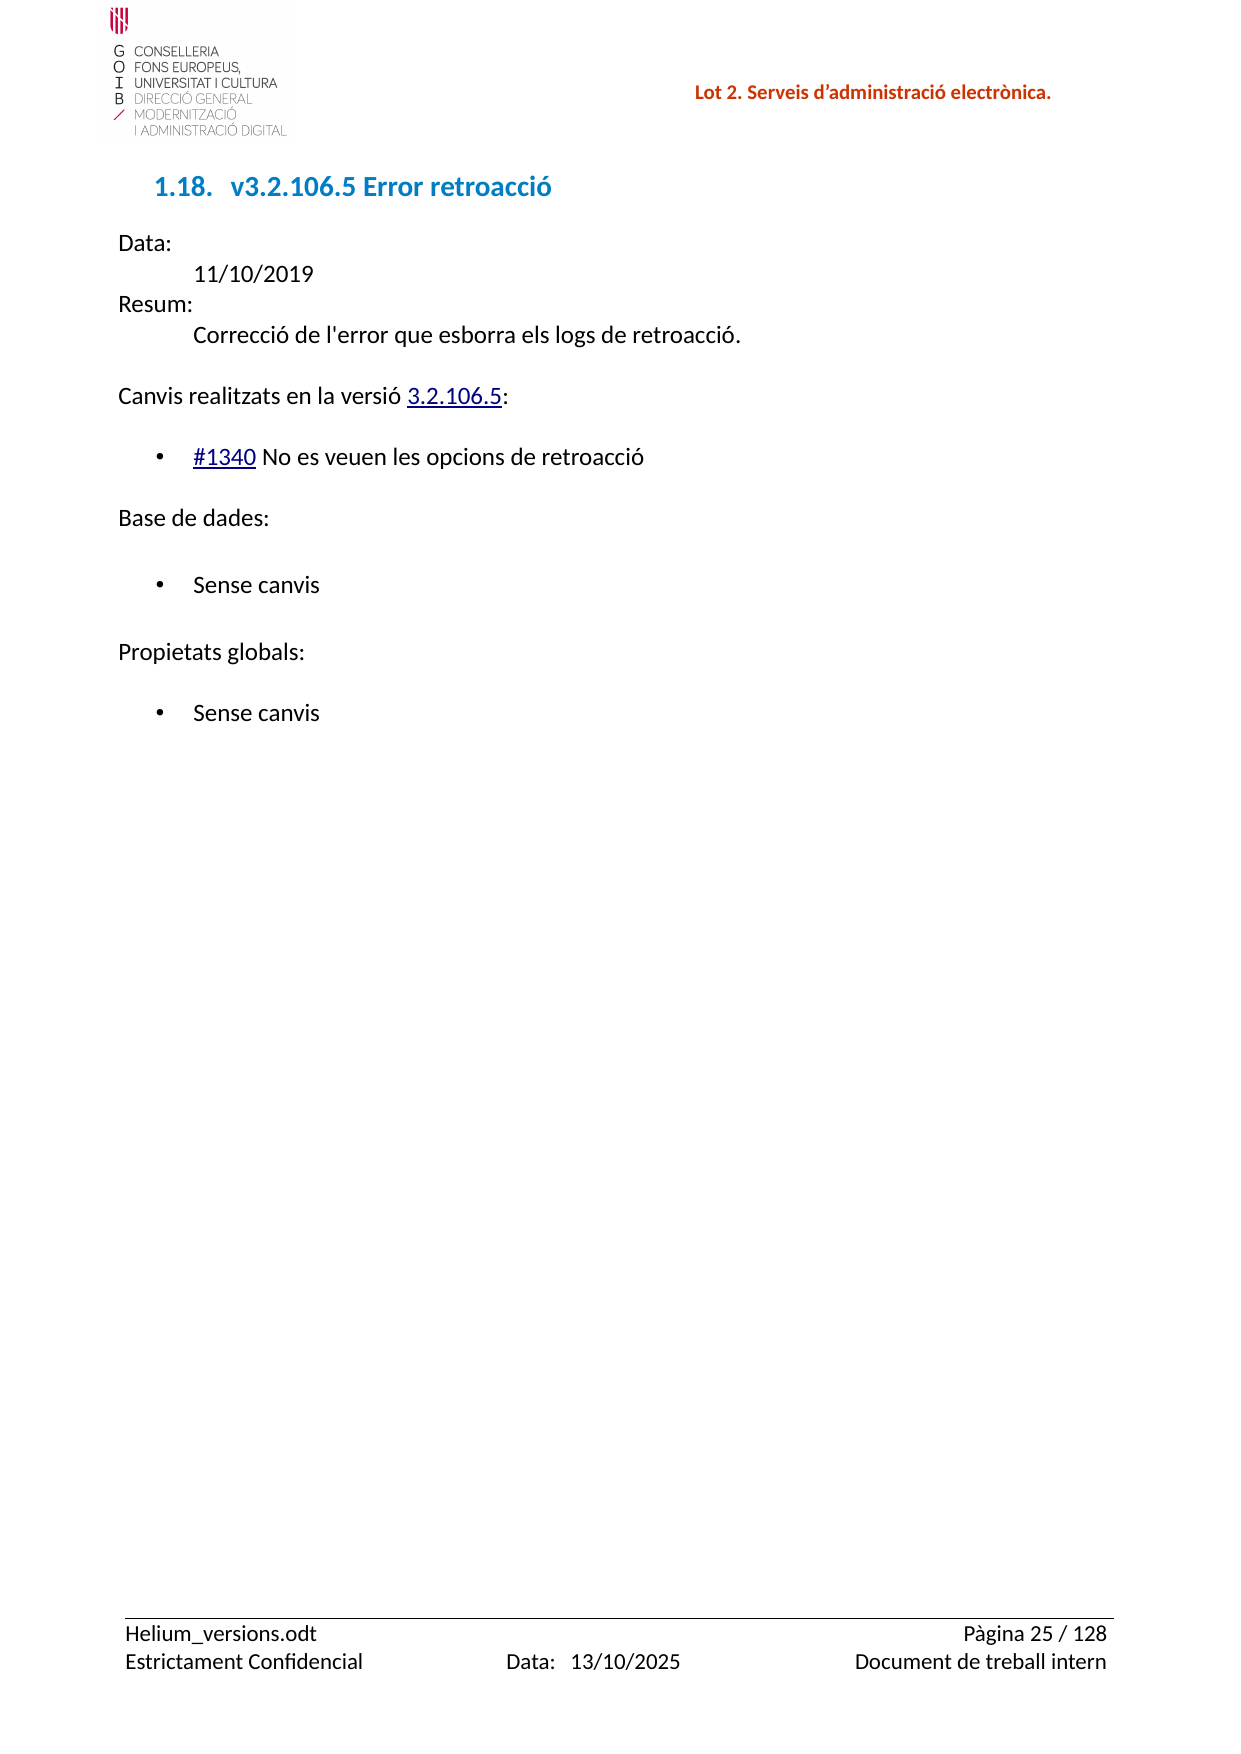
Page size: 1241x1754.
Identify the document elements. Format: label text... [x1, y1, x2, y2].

subtitle v3.2.106.5 Error retroacció [153, 168, 1122, 204]
text Correcció de l'error que esborra els logs de retroacció. [118, 319, 1122, 350]
list Sense canvis [156, 697, 1122, 728]
picture [100, 0, 297, 144]
text Resum: [118, 289, 1122, 319]
text Canvis realitzats en la versió 3.2.106.5: [118, 380, 1122, 411]
list #1340 No es veuen les opcions de retroacció [156, 441, 1122, 472]
text Data: [118, 228, 1122, 258]
text Propietats globals: [118, 636, 1122, 667]
text Base de dades: [118, 502, 1122, 533]
list Sense canvis [156, 569, 1122, 600]
text 11/10/2019 [118, 258, 1122, 289]
